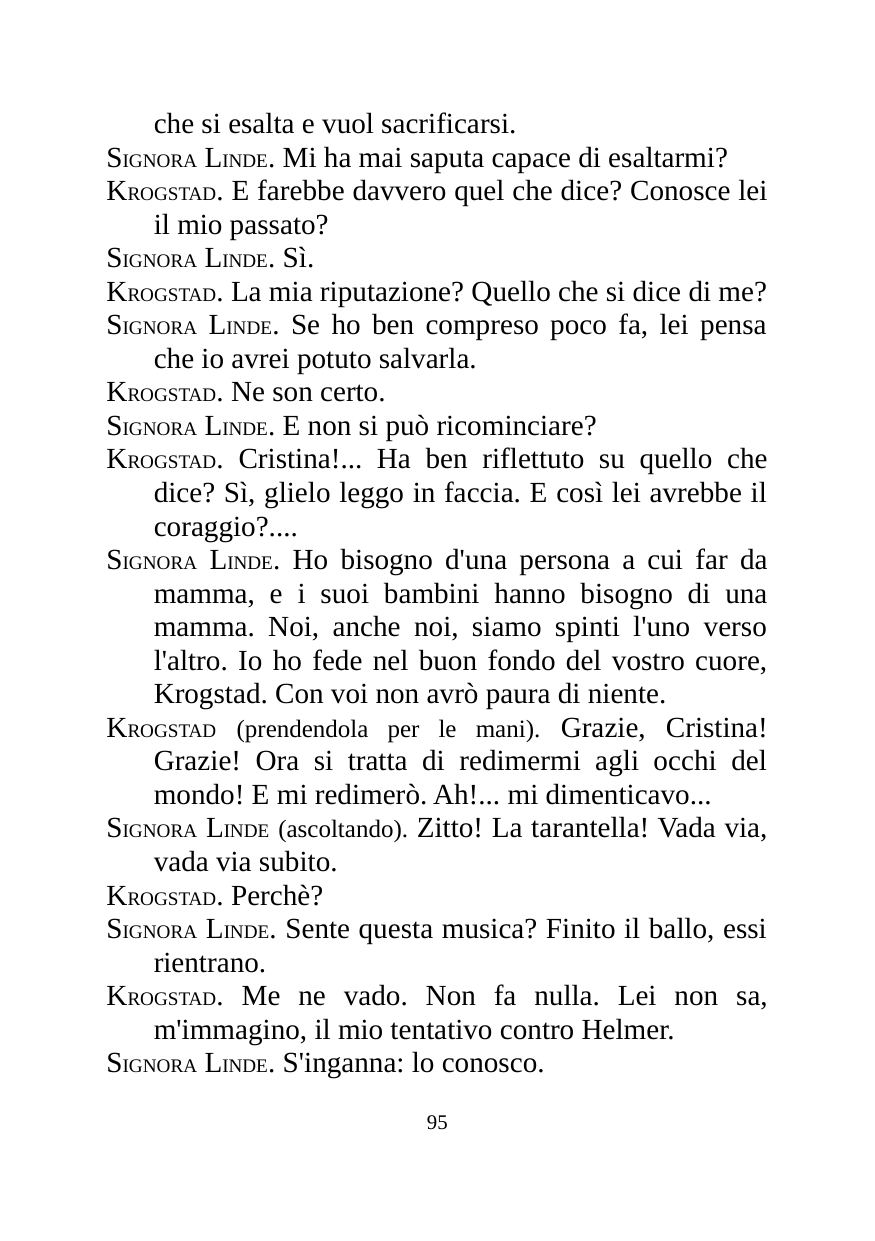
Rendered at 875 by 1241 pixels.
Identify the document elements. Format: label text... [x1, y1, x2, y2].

text Signora Linde. Ho bisogno d'una persona a cui far da mamma, e i suoi bambini hanno bisogno di una mamma. Noi, anche noi, siamo spinti l'uno verso l'altro. Io ho fede nel buon fondo del vostro cuore, Krogstad. Con voi non avrò paura di niente. [106, 542, 768, 710]
text Krogstad. E farebbe davvero quel che dice? Conosce lei il mio passato? [106, 173, 768, 240]
text Signora Linde (ascoltando). Zitto! La tarantella! Vada via, vada via subito. [106, 811, 768, 878]
text Signora Linde. Sì. [106, 240, 768, 274]
text Krogstad (prendendola per le mani). Grazie, Cristina! Grazie! Ora si tratta di redimermi agli occhi del mondo! E mi redimerò. Ah!... mi dimenticavo... [106, 710, 768, 811]
text Signora Linde. S'inganna: lo conosco. [106, 1045, 768, 1079]
text Krogstad. La mia riputazione? Quello che si dice di me? [106, 274, 768, 307]
text Signora Linde. E non si può ricominciare? [106, 408, 768, 442]
text che si esalta e vuol sacrificarsi. [106, 106, 768, 140]
text Signora Linde. Se ho ben compreso poco fa, lei pensa che io avrei potuto salvarla. [106, 307, 768, 374]
text Signora Linde. Sente questa musica? Finito il ballo, essi rientrano. [106, 911, 768, 978]
text Krogstad. Me ne vado. Non fa nulla. Lei non sa, m'immagino, il mio tentativo contro Helmer. [106, 978, 768, 1045]
text Signora Linde. Mi ha mai saputa capace di esaltarmi? [106, 140, 768, 173]
text Krogstad. Cristina!... Ha ben riflettuto su quello che dice? Sì, glielo leggo in faccia. E così lei avrebbe il coraggio?.... [106, 442, 768, 542]
text Krogstad. Ne son certo. [106, 374, 768, 408]
text Krogstad. Perchè? [106, 878, 768, 911]
